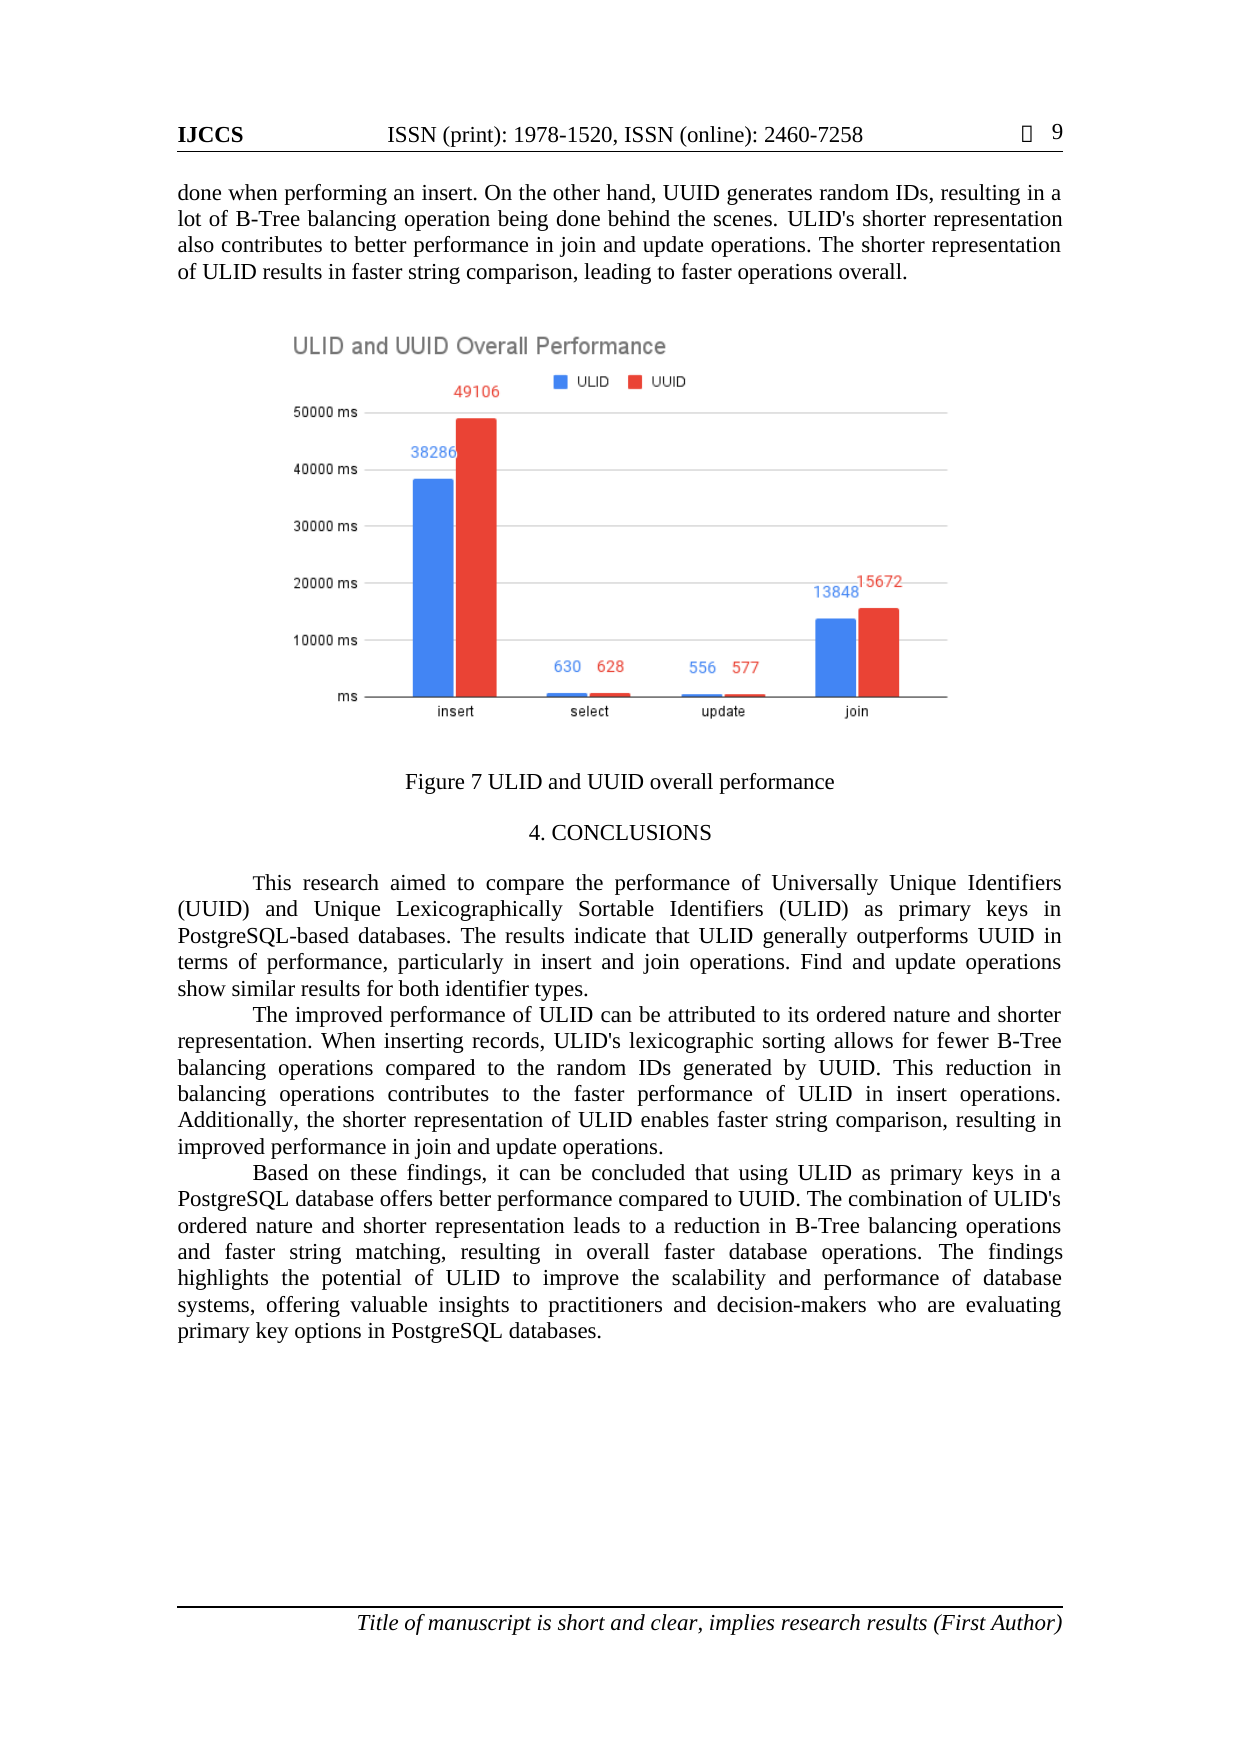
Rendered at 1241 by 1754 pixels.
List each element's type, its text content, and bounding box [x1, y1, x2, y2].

text The improved performance of ULID can be attributed to its ordered nature and shorter representation. When inserting records, ULID's lexicographic sorting allows for fewer B-Tree balancing operations compared to the random IDs generated by UUID. This reduction in balancing operations contributes to the faster performance of ULID in insert operations. Additionally, the shorter representation of ULID enables faster string comparison, resulting in improved performance in join and update operations. [177, 1001, 1063, 1159]
subtitle 4. CONCLUSIONS [177, 819, 1063, 845]
text done when performing an insert. On the other hand, UUID generates random IDs, resulting in a lot of B-Tree balancing operation being done behind the scenes. ULID's shorter representation also contributes to better performance in join and update operations. The shorter representation of ULID results in faster string comparison, leading to faster operations overall. [177, 179, 1063, 284]
text Figure 7 ULID and UUID overall performance [271, 742, 969, 795]
picture [271, 310, 969, 742]
text Based on these findings, it can be concluded that using ULID as primary keys in a PostgreSQL database offers better performance compared to UUID. The combination of ULID's ordered nature and shorter representation leads to a reduction in B-Tree balancing operations and faster string matching, resulting in overall faster database operations. The findings highlights the potential of ULID to improve the scalability and performance of database systems, offering valuable insights to practitioners and decision-makers who are evaluating primary key options in PostgreSQL databases. [177, 1159, 1063, 1343]
text This research aimed to compare the performance of Universally Unique Identifiers (UUID) and Unique Lexicographically Sortable Identifiers (ULID) as primary keys in PostgreSQL-based databases. The results indicate that ULID generally outperforms UUID in terms of performance, particularly in insert and join operations. Find and update operations show similar results for both identifier types. [177, 845, 1063, 1001]
